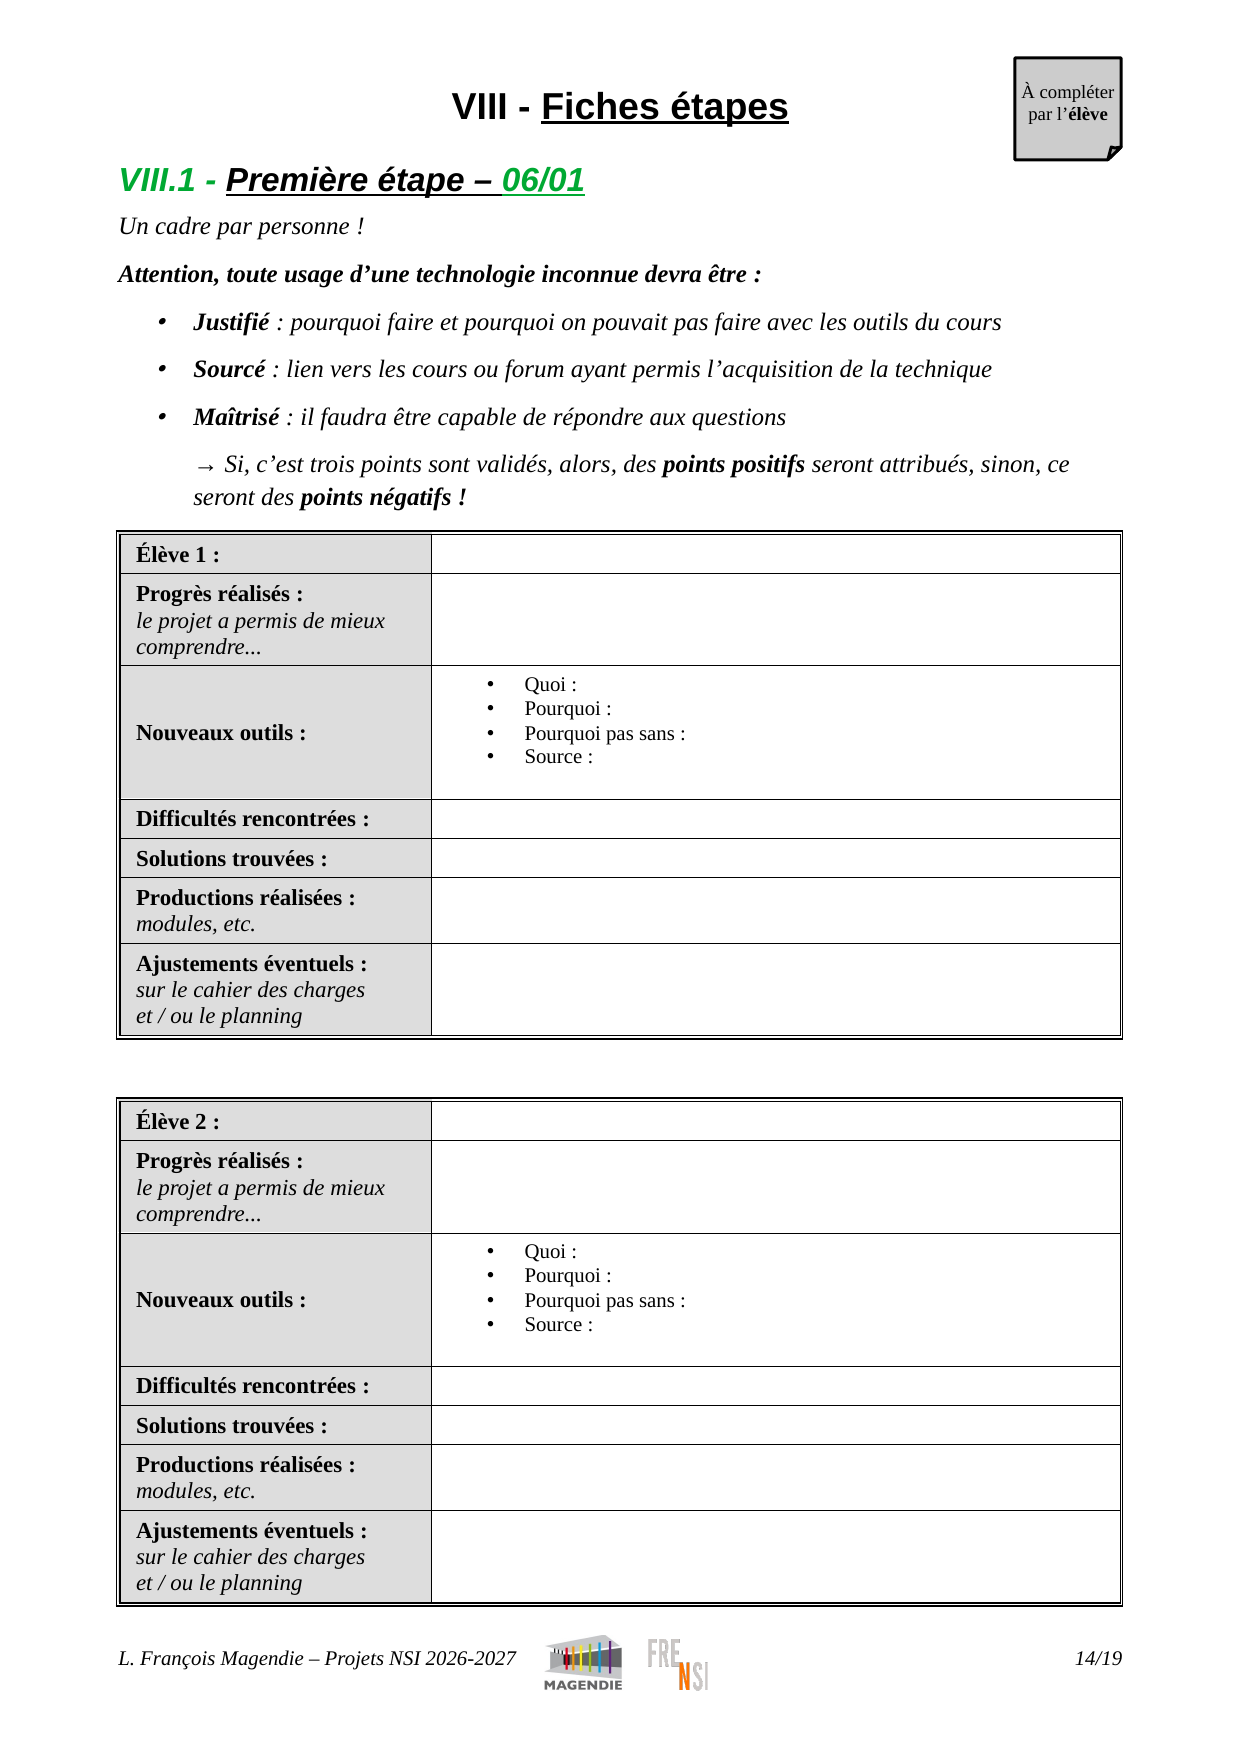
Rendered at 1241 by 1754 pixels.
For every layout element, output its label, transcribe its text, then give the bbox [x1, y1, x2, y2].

table_header Élève 1 : [121, 535, 431, 573]
table_cell Nouveaux outils : [121, 666, 431, 798]
table_cell [432, 878, 1120, 943]
table_cell Progrès réalisés : le projet a permis de mieux comprendre... [121, 574, 431, 665]
table_cell [432, 1141, 1120, 1232]
subtitle Fiches étapes [118, 84, 1013, 127]
list Sourcé : lien vers les cours ou forum ayant permis l’acquisition de la technique [156, 354, 1122, 383]
table_header [432, 535, 1120, 573]
table_cell Difficultés rencontrées : [121, 800, 431, 838]
picture [532, 1635, 633, 1695]
list Justifié : pourquoi faire et pourquoi on pouvait pas faire avec les outils du cours [156, 307, 1122, 335]
table_header Élève 2 : [121, 1102, 431, 1140]
list Maîtrisé : il faudra être capable de répondre aux questions [156, 402, 1122, 431]
subtitle Première étape – 06/01 [118, 161, 1122, 199]
table_cell [432, 1367, 1120, 1405]
table_cell Productions réalisées : modules, etc. [121, 878, 431, 943]
table_cell [432, 1406, 1120, 1444]
table_cell [432, 574, 1120, 665]
table_cell Productions réalisées : modules, etc. [121, 1445, 431, 1510]
table_header [432, 1102, 1120, 1140]
table_cell [432, 944, 1120, 1035]
table_cell Difficultés rencontrées : [121, 1367, 431, 1405]
picture [648, 1639, 708, 1691]
table_cell [432, 1445, 1120, 1510]
table_cell Solutions trouvées : [121, 1406, 431, 1444]
text Attention, toute usage d’une technologie inconnue devra être : [118, 259, 1122, 288]
table_cell [432, 800, 1120, 838]
table_cell Quoi : Pourquoi : Pourquoi pas sans : Source : [432, 666, 1120, 798]
table_cell Nouveaux outils : [121, 1234, 431, 1366]
table_cell [432, 1511, 1120, 1602]
text Un cadre par personne ! [118, 211, 1122, 240]
table_cell Progrès réalisés : le projet a permis de mieux comprendre... [121, 1141, 431, 1232]
table_cell Solutions trouvées : [121, 839, 431, 877]
table_cell [432, 839, 1120, 877]
list → Si, c’est trois points sont validés, alors, des points positifs seront attribués, sinon, ce seront des points négatifs ! [156, 449, 1122, 511]
table_cell Ajustements éventuels : sur le cahier des charges et / ou le planning [121, 944, 431, 1035]
table_cell Quoi : Pourquoi : Pourquoi pas sans : Source : [432, 1234, 1120, 1366]
table_cell Ajustements éventuels : sur le cahier des charges et / ou le planning [121, 1511, 431, 1602]
